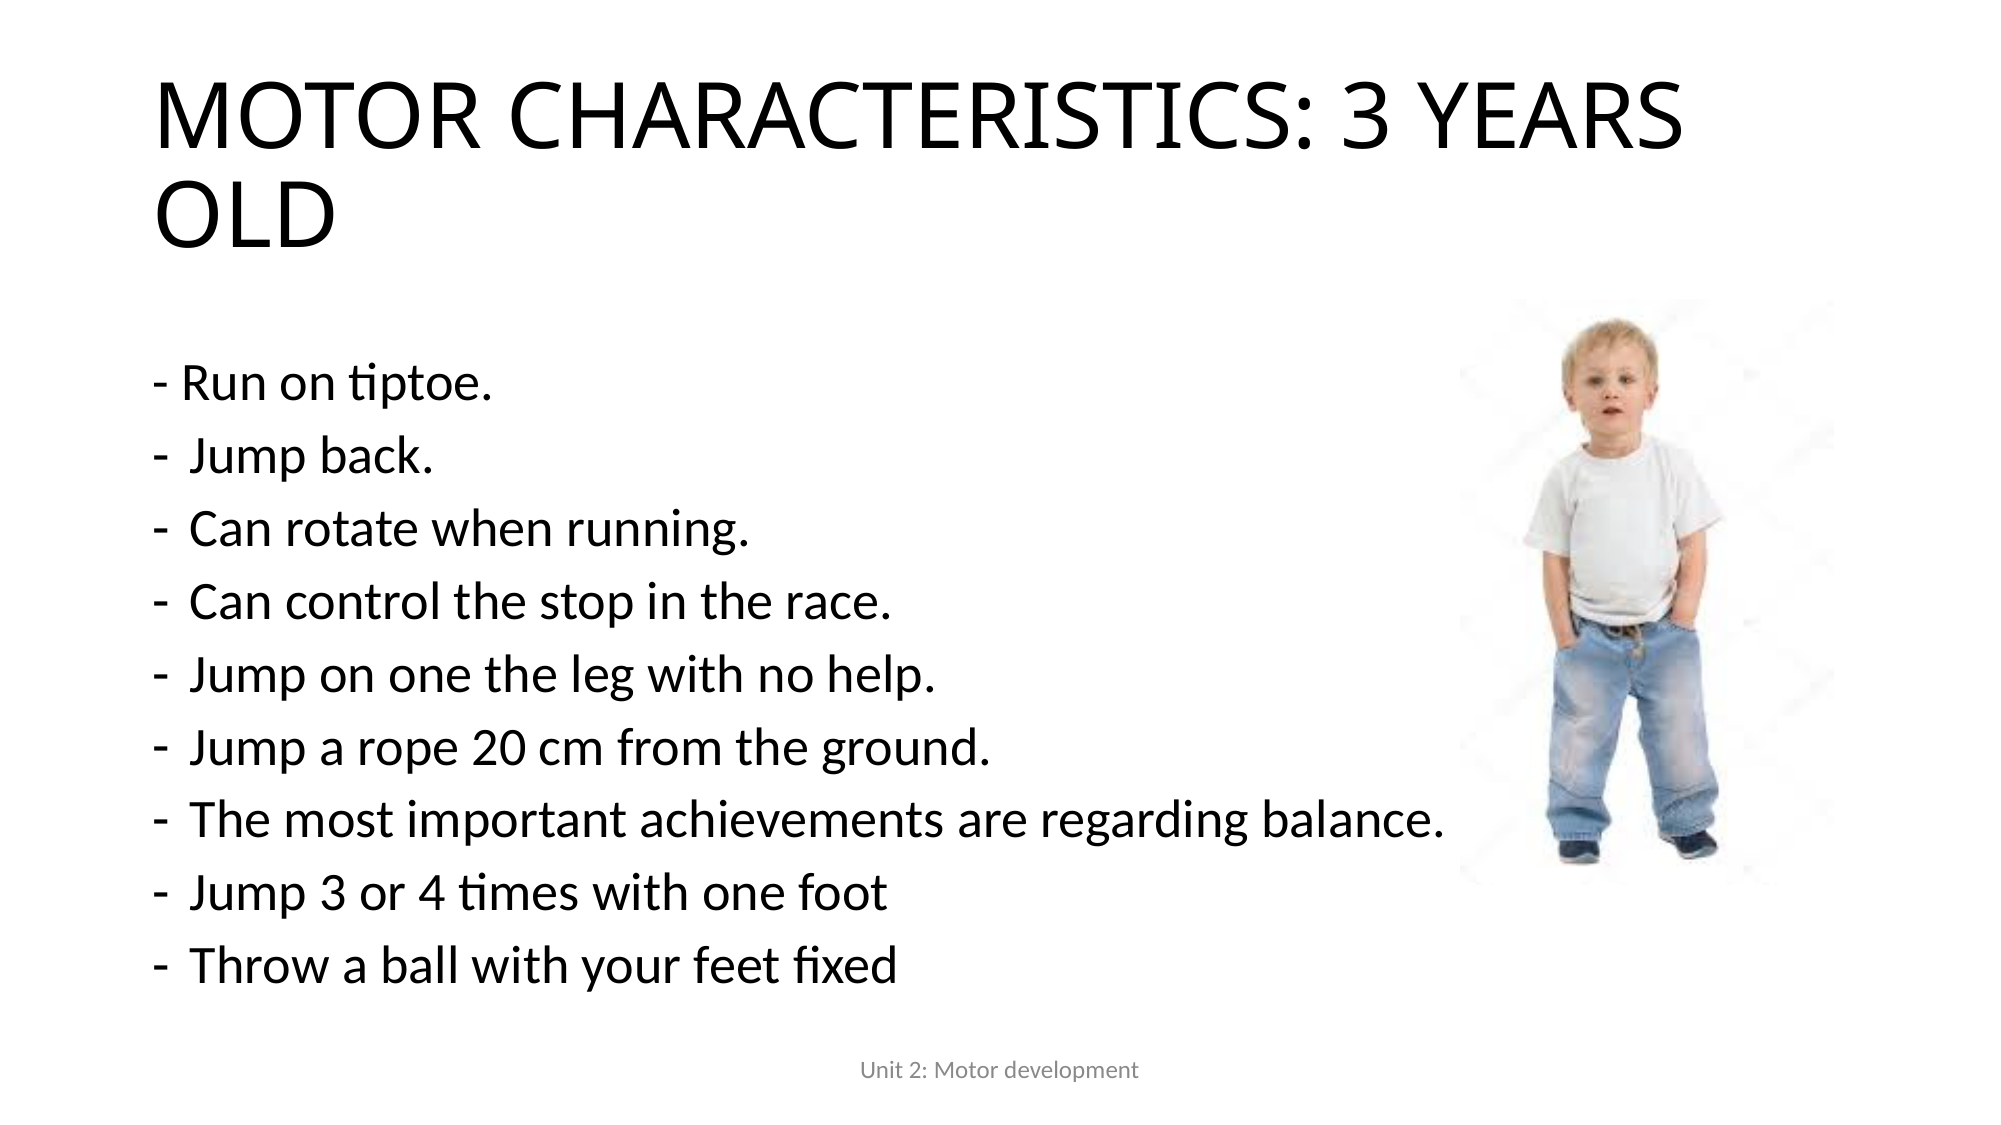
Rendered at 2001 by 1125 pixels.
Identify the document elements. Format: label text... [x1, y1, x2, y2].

list - Run on tiptoe. Jump back. Can rotate when running. Can control the stop in the race. Jump on one the leg with no help. Jump a rope 20 cm from the ground. The most important achievements are regarding balance. Jump 3 or 4 times with one foot Throw a ball with your feet fixed [137, 299, 1863, 1014]
text_box Unit 2: Motor development [662, 1042, 1338, 1103]
picture [1460, 299, 1834, 885]
title MOTOR CHARACTERISTICS: 3 YEARS OLD [137, 59, 1863, 278]
